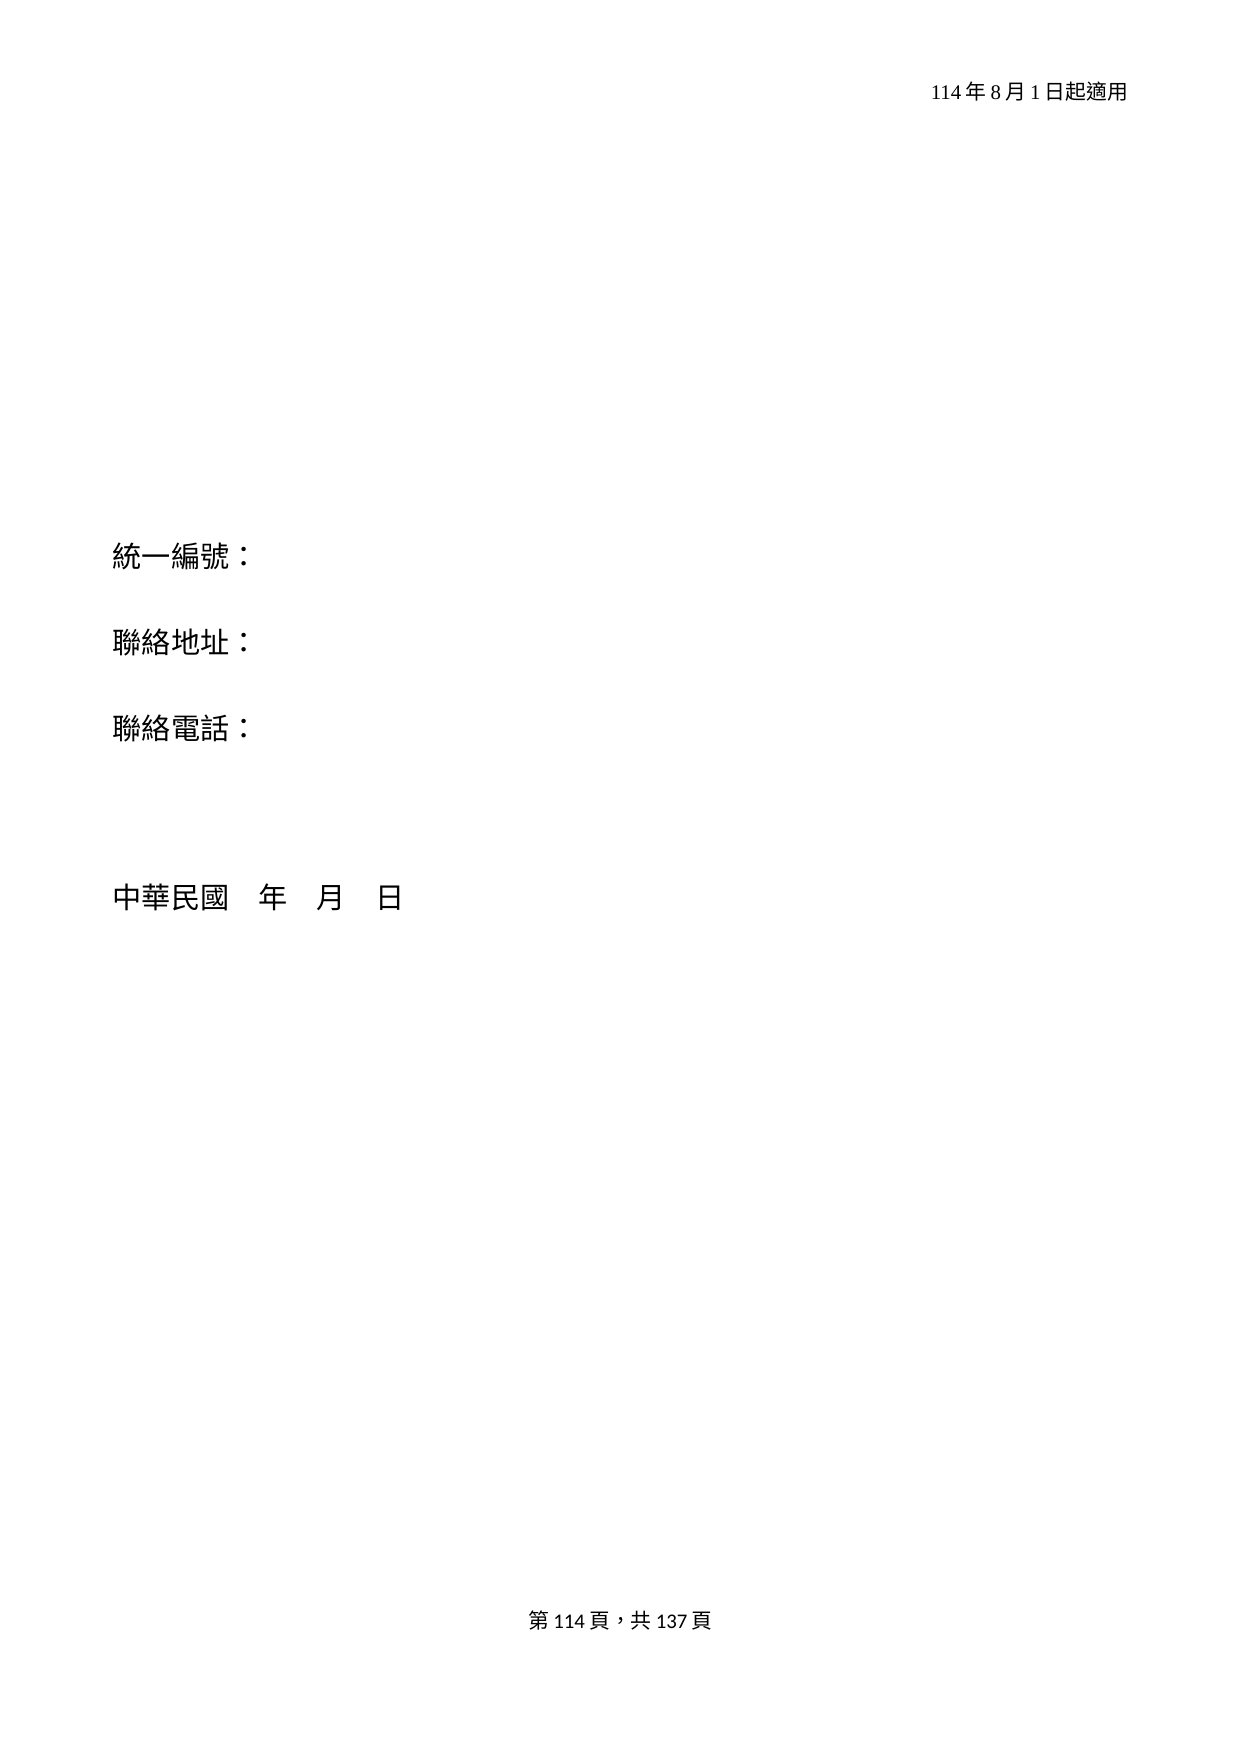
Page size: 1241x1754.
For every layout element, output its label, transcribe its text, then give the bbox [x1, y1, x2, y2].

text 統一編號： [112, 533, 1128, 576]
text 聯絡地址： [112, 619, 1128, 662]
text 聯絡電話： [112, 705, 1128, 748]
text 中華民國 年 月 日 [112, 874, 1128, 917]
